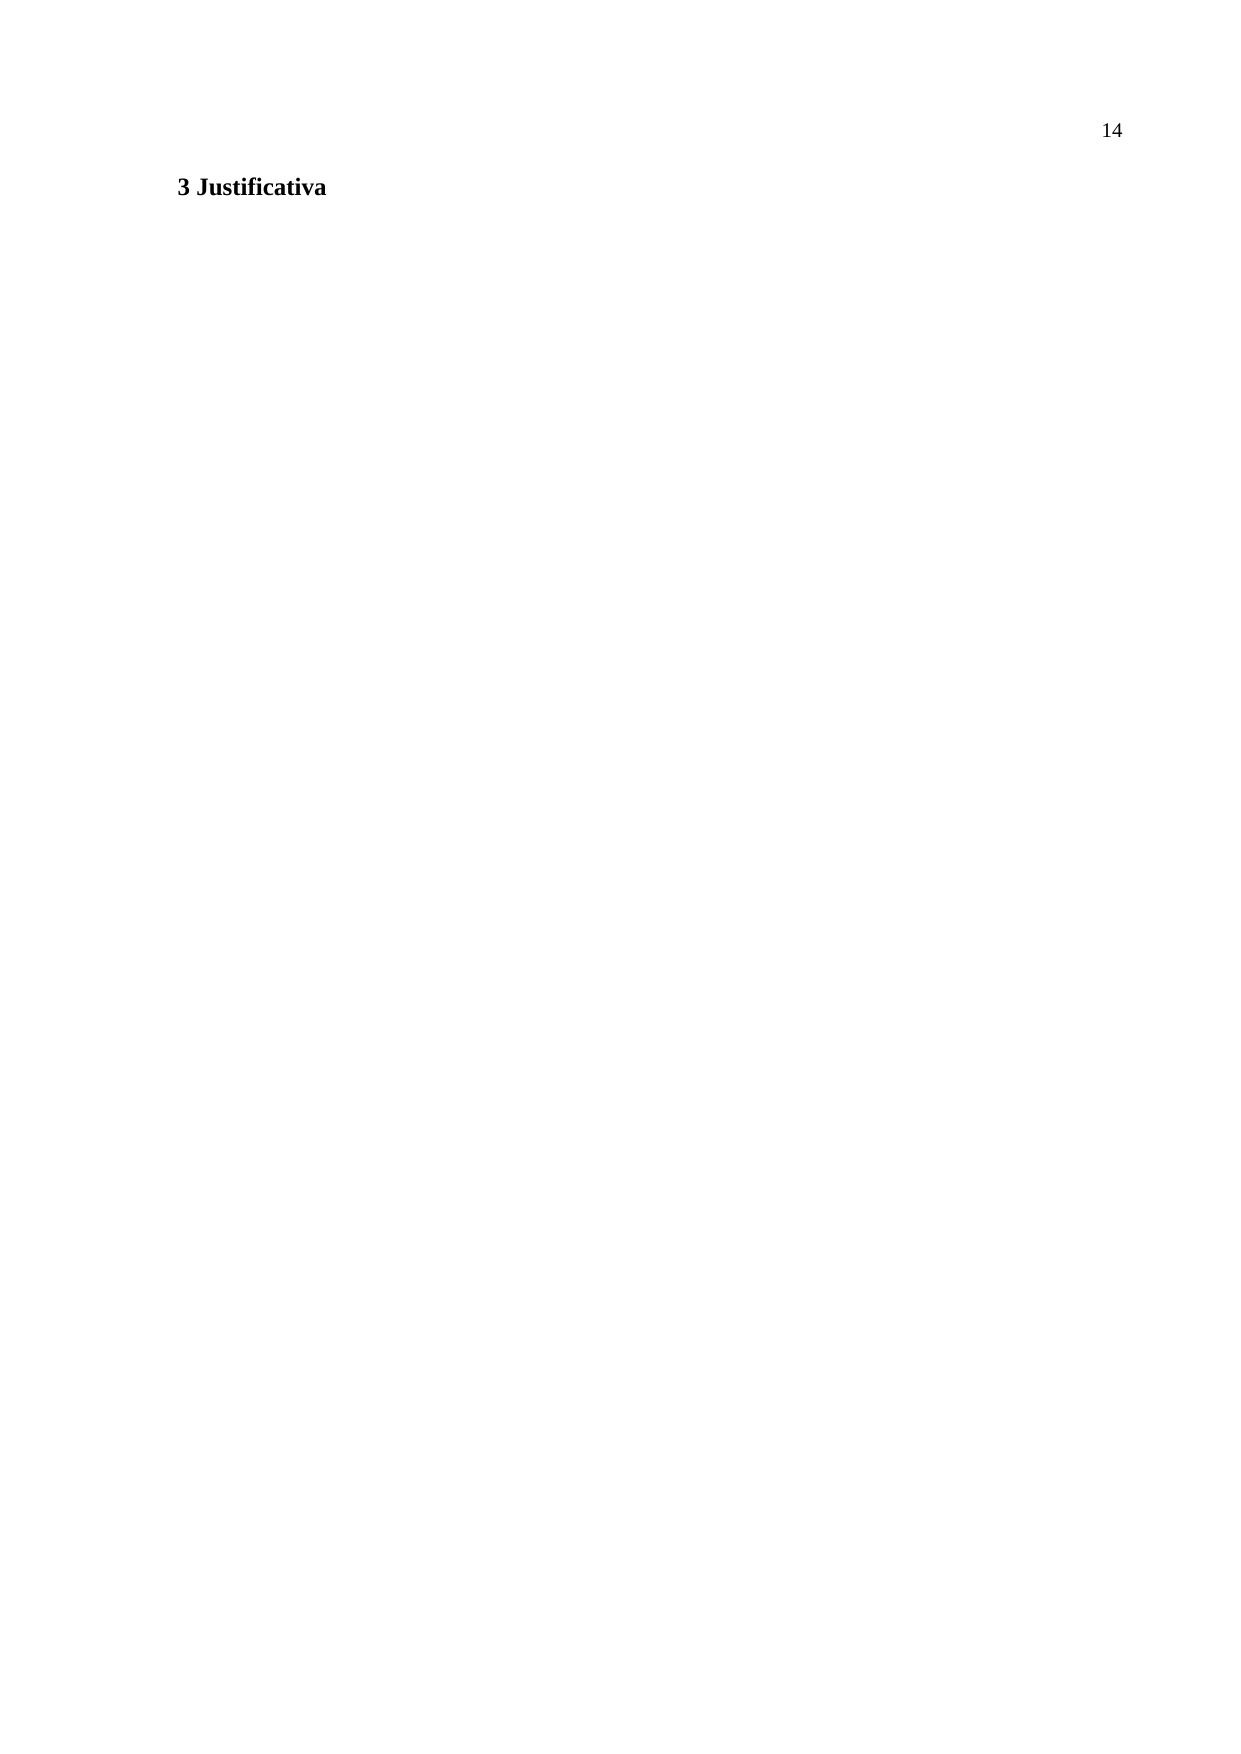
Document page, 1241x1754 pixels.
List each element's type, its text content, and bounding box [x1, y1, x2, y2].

text 3 Justificativa [177, 172, 1122, 200]
